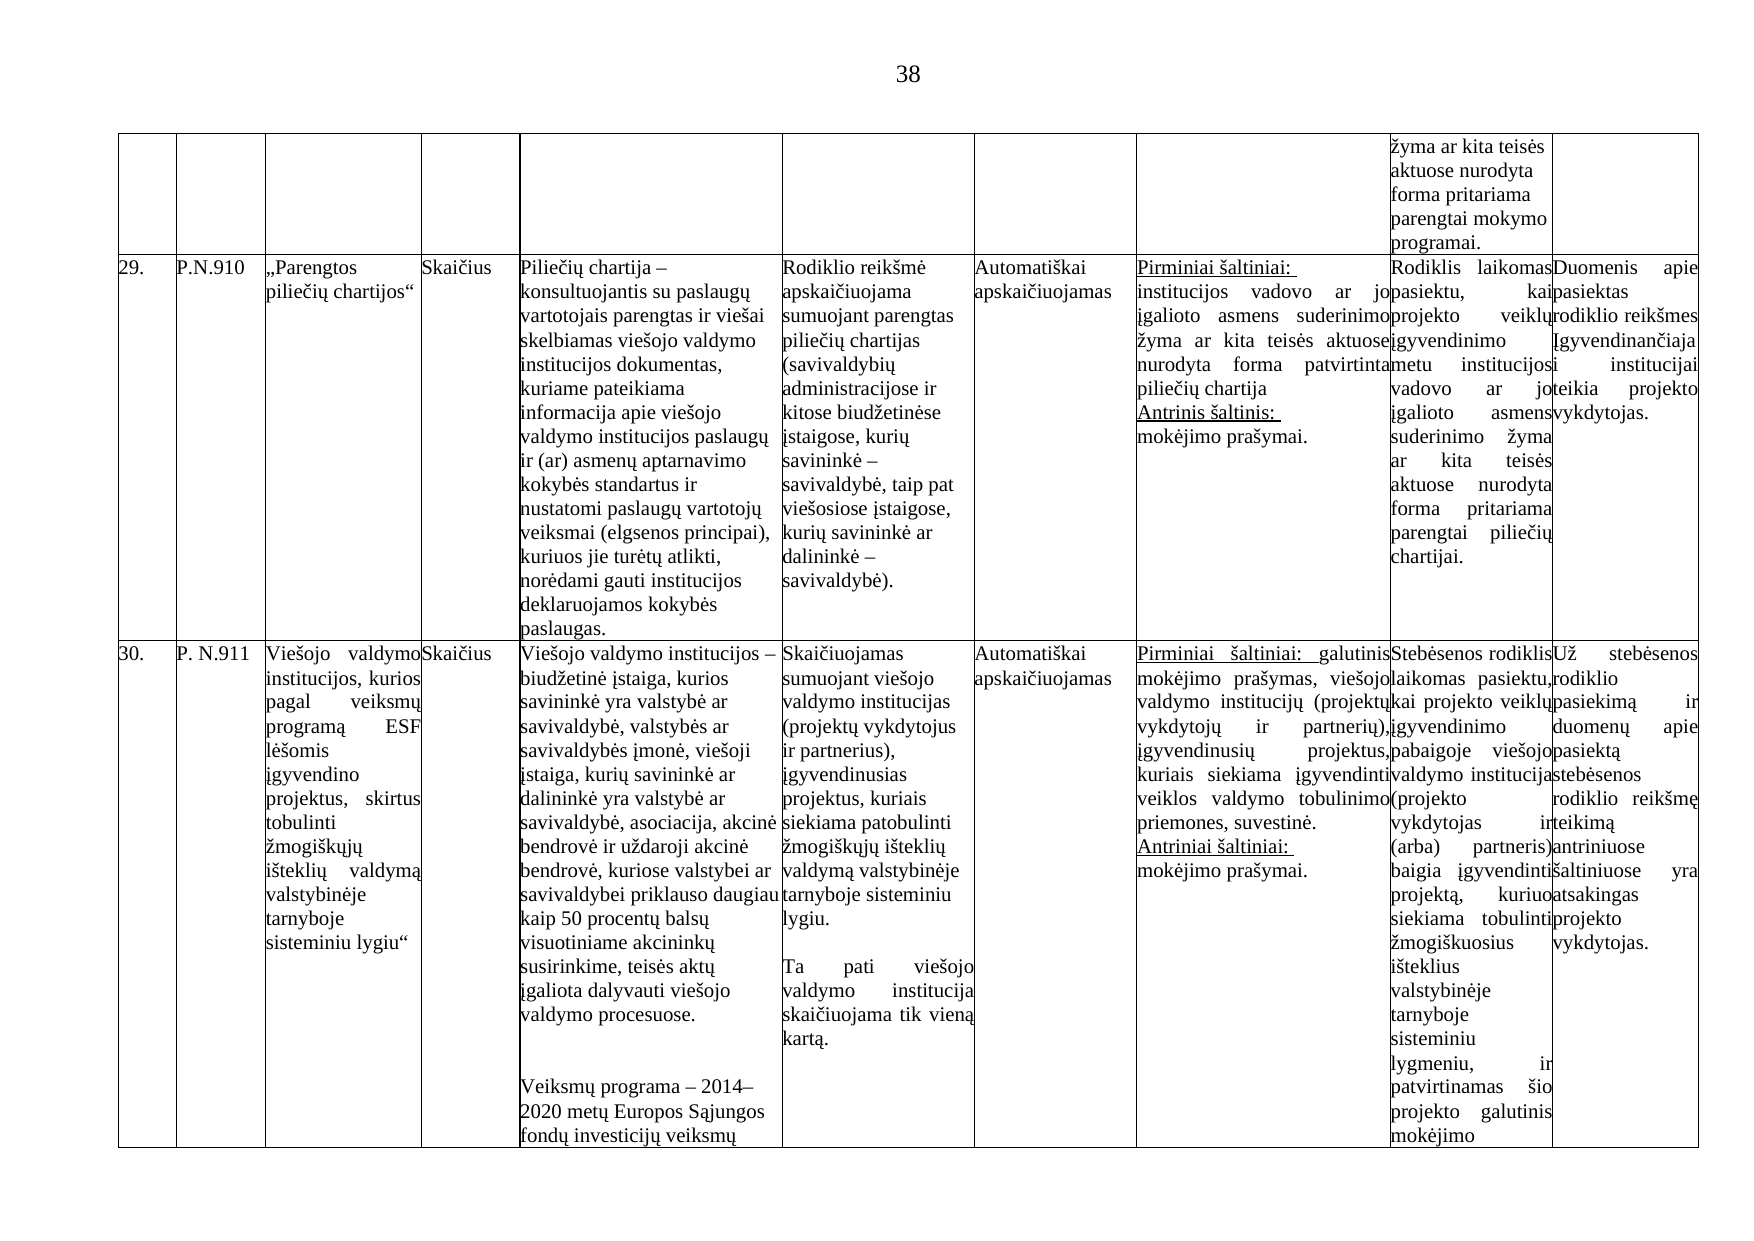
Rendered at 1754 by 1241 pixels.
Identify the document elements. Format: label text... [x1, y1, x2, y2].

table_cell Skaičiuojamas sumuojant viešojo valdymo institucijas (projektų vykdytojus ir partnerius), įgyvendinusias projektus, kuriais siekiama patobulinti žmogiškųjų išteklių valdymą valstybinėje tarnyboje sisteminiu lygiu. Ta pati viešojo valdymo institucija skaičiuojama tik vieną kartą. [783, 641, 974, 1147]
table_cell Viešojo valdymo institucijos –biudžetinė įstaiga, kurios savininkė yra valstybė ar savivaldybė, valstybės ar savivaldybės įmonė, viešoji įstaiga, kurių savininkė ar dalininkė yra valstybė ar savivaldybė, asociacija, akcinė bendrovė ir uždaroji akcinė bendrovė, kuriose valstybei ar savivaldybei priklauso daugiau kaip 50 procentų balsų visuotiniame akcininkų susirinkime, teisės aktų įgaliota dalyvauti viešojo valdymo procesuose. Veiksmų programa – 2014–2020 metų Europos Sąjungos fondų investicijų veiksmų [521, 641, 782, 1147]
table_cell Piliečių chartija – konsultuojantis su paslaugų vartotojais parengtas ir viešai skelbiamas viešojo valdymo institucijos dokumentas, kuriame pateikiama informacija apie viešojo valdymo institucijos paslaugų ir (ar) asmenų aptarnavimo kokybės standartus ir nustatomi paslaugų vartotojų veiksmai (elgsenos principai), kuriuos jie turėtų atlikti, norėdami gauti institucijos deklaruojamos kokybės paslaugas. [521, 255, 782, 640]
table_cell Automatiškai apskaičiuojamas [975, 255, 1136, 640]
table_cell Skaičius [422, 641, 519, 1147]
table_cell Automatiškai apskaičiuojamas [975, 641, 1136, 1147]
table_cell Skaičius [422, 255, 519, 640]
table_cell Viešojo valdymo institucijos, kurios pagal veiksmų programą ESF lėšomis įgyvendino projektus, skirtus tobulinti žmogiškųjų išteklių valdymą valstybinėje tarnyboje sisteminiu lygiu“ [266, 641, 421, 1147]
table_cell Rodiklis laikomas pasiektu, kai projekto veiklų įgyvendinimo metu institucijos vadovo ar jo įgalioto asmens suderinimo žyma ar kita teisės aktuose nurodyta forma pritariama parengtai piliečių chartijai. [1391, 255, 1552, 640]
table_cell P.N.910 [177, 255, 265, 640]
table_cell Už stebėsenos rodiklio pasiekimą ir duomenų apie pasiektą stebėsenos rodiklio reikšmę teikimą antriniuose šaltiniuose yra atsakingas projekto vykdytojas. [1553, 641, 1698, 1147]
table_cell Rodiklio reikšmė apskaičiuojama sumuojant parengtas piliečių chartijas (savivaldybių administracijose ir kitose biudžetinėse įstaigose, kurių savininkė – savivaldybė, taip pat viešosiose įstaigose, kurių savininkė ar dalininkė – savivaldybė). [783, 255, 974, 640]
table_cell „Parengtos piliečių chartijos“ [266, 255, 421, 640]
table_cell Duomenis apie pasiektas rodiklio reikšmes Įgyvendinančiajai institucijai teikia projekto vykdytojas. [1553, 255, 1698, 640]
table_cell žyma ar kita teisės aktuose nurodyta forma pritariama parengtai mokymo programai. [1391, 134, 1552, 254]
table_cell [1137, 134, 1390, 254]
table_cell [1553, 134, 1698, 254]
table_cell [975, 134, 1136, 254]
table_cell P. N.911 [177, 641, 265, 1147]
table_cell [521, 134, 782, 254]
table_cell 29. [119, 255, 176, 640]
table_cell [266, 134, 421, 254]
table_cell [783, 134, 974, 254]
table_cell [177, 134, 265, 254]
table_cell Pirminiai šaltiniai: institucijos vadovo ar jo įgalioto asmens suderinimo žyma ar kita teisės aktuose nurodyta forma patvirtinta piliečių chartija Antrinis šaltinis: mokėjimo prašymai. [1137, 255, 1390, 640]
table_cell Stebėsenos rodiklis laikomas pasiektu, kai projekto veiklų įgyvendinimo pabaigoje viešojo valdymo institucija (projekto vykdytojas ir (arba) partneris) baigia įgyvendinti projektą, kuriuo siekiama tobulinti žmogiškuosius išteklius valstybinėje tarnyboje sisteminiu lygmeniu, ir patvirtinamas šio projekto galutinis mokėjimo [1391, 641, 1552, 1147]
table_cell [119, 134, 176, 254]
table_cell Pirminiai šaltiniai: galutinis mokėjimo prašymas, viešojo valdymo institucijų (projektų vykdytojų ir partnerių), įgyvendinusių projektus, kuriais siekiama įgyvendinti veiklos valdymo tobulinimo priemones, suvestinė. Antriniai šaltiniai: mokėjimo prašymai. [1137, 641, 1390, 1147]
table_cell 30. [119, 641, 176, 1147]
table_cell [422, 134, 519, 254]
